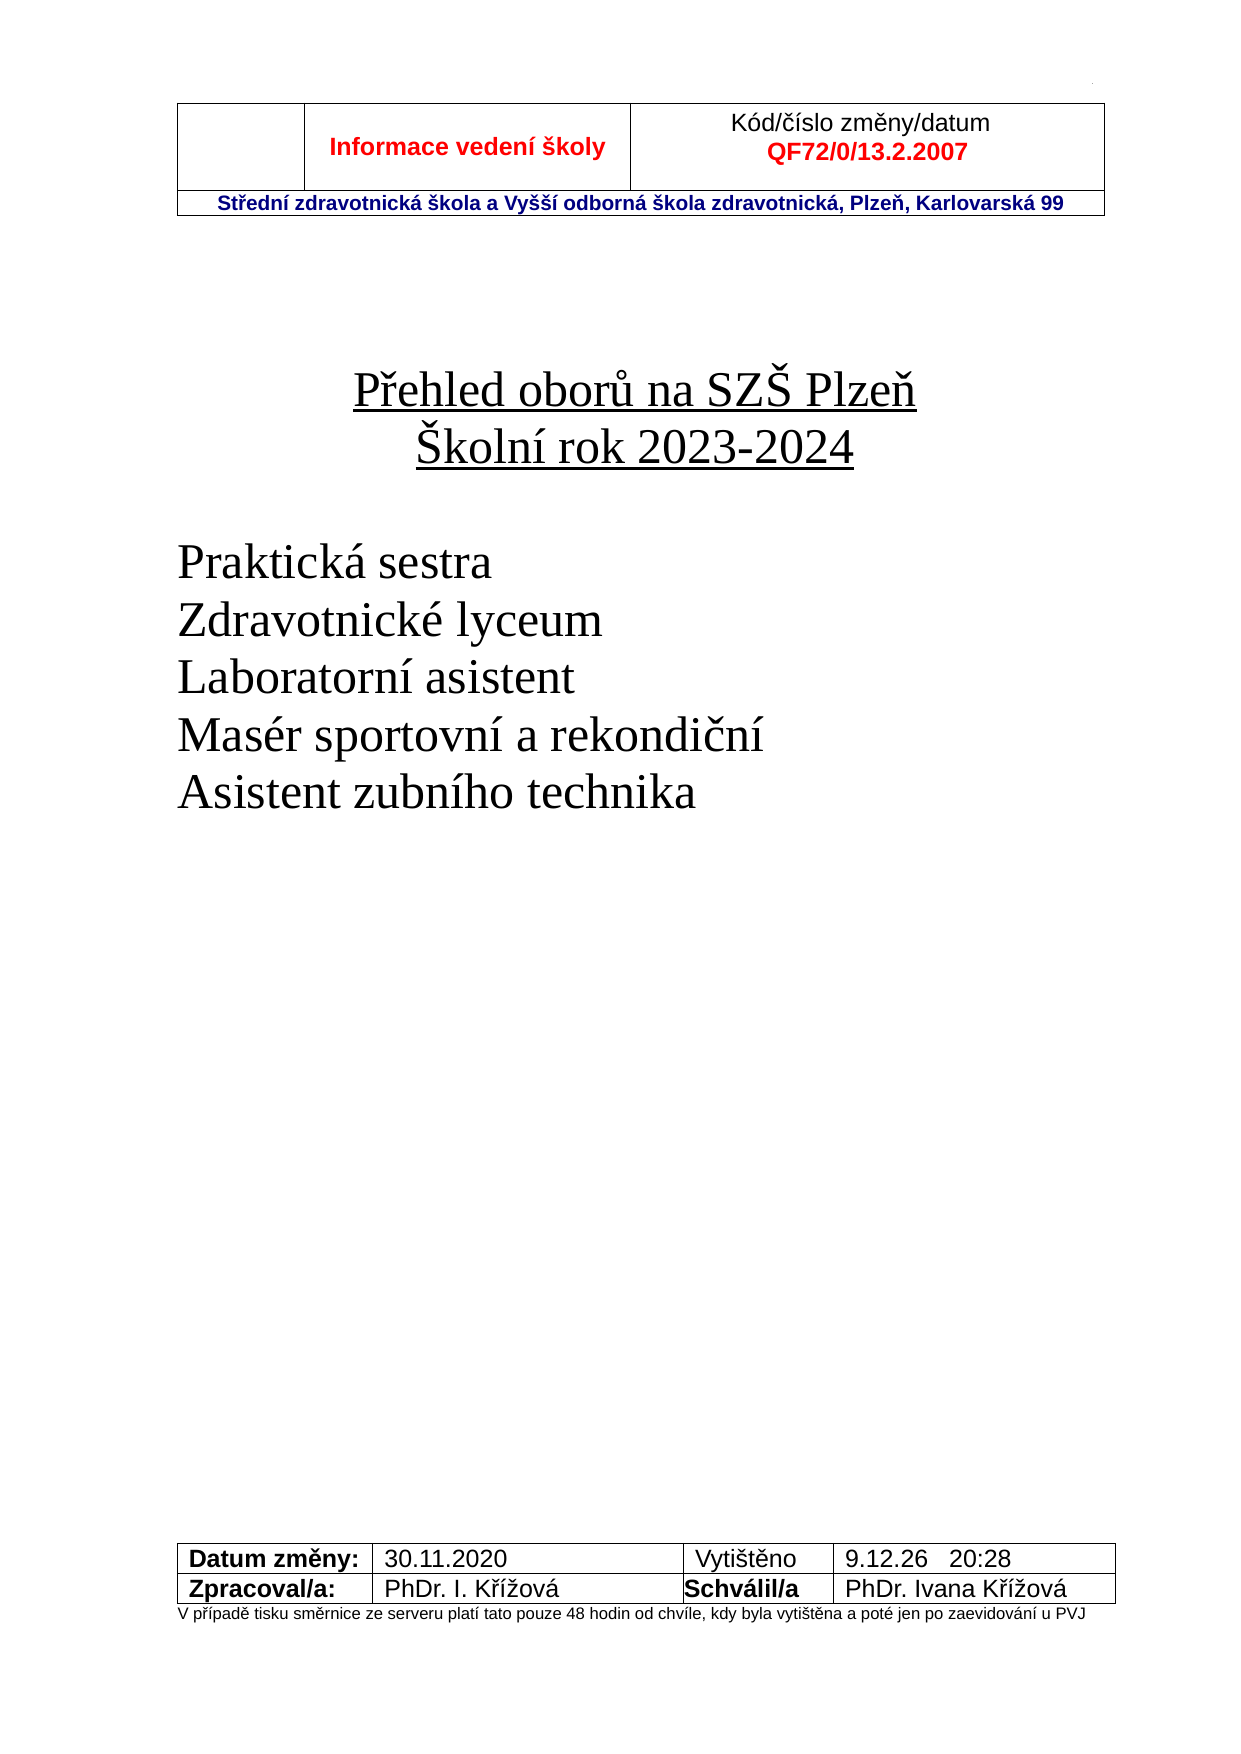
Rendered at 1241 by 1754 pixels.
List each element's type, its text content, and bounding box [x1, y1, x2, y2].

text Zdravotnické lyceum [177, 590, 1092, 647]
text Přehled oborů na SZŠ Plzeň [177, 360, 1092, 417]
text Laboratorní asistent [177, 647, 1092, 705]
text Asistent zubního technika [177, 762, 1092, 820]
text Masér sportovní a rekondiční [177, 705, 1092, 762]
text Školní rok 2023-2024 [177, 417, 1092, 475]
text Praktická sestra [177, 532, 1092, 590]
